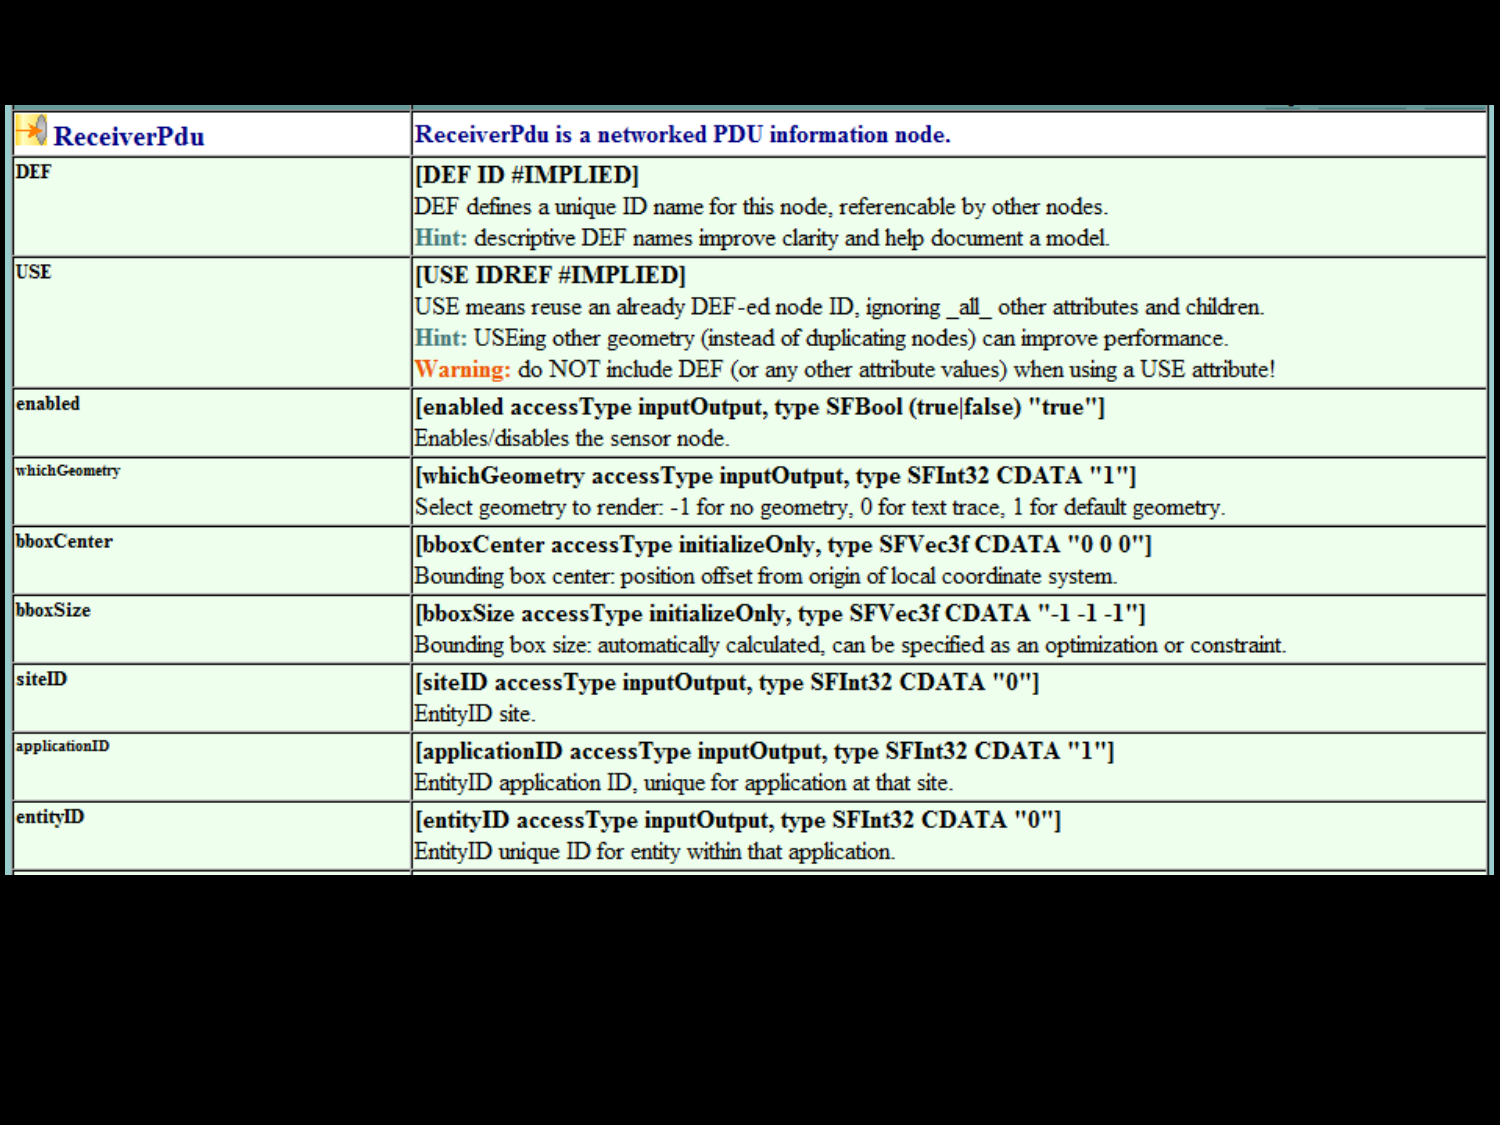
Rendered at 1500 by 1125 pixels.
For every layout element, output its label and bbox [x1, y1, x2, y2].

picture [5, 105, 1494, 875]
text_box [0, 0, 1500, 1125]
